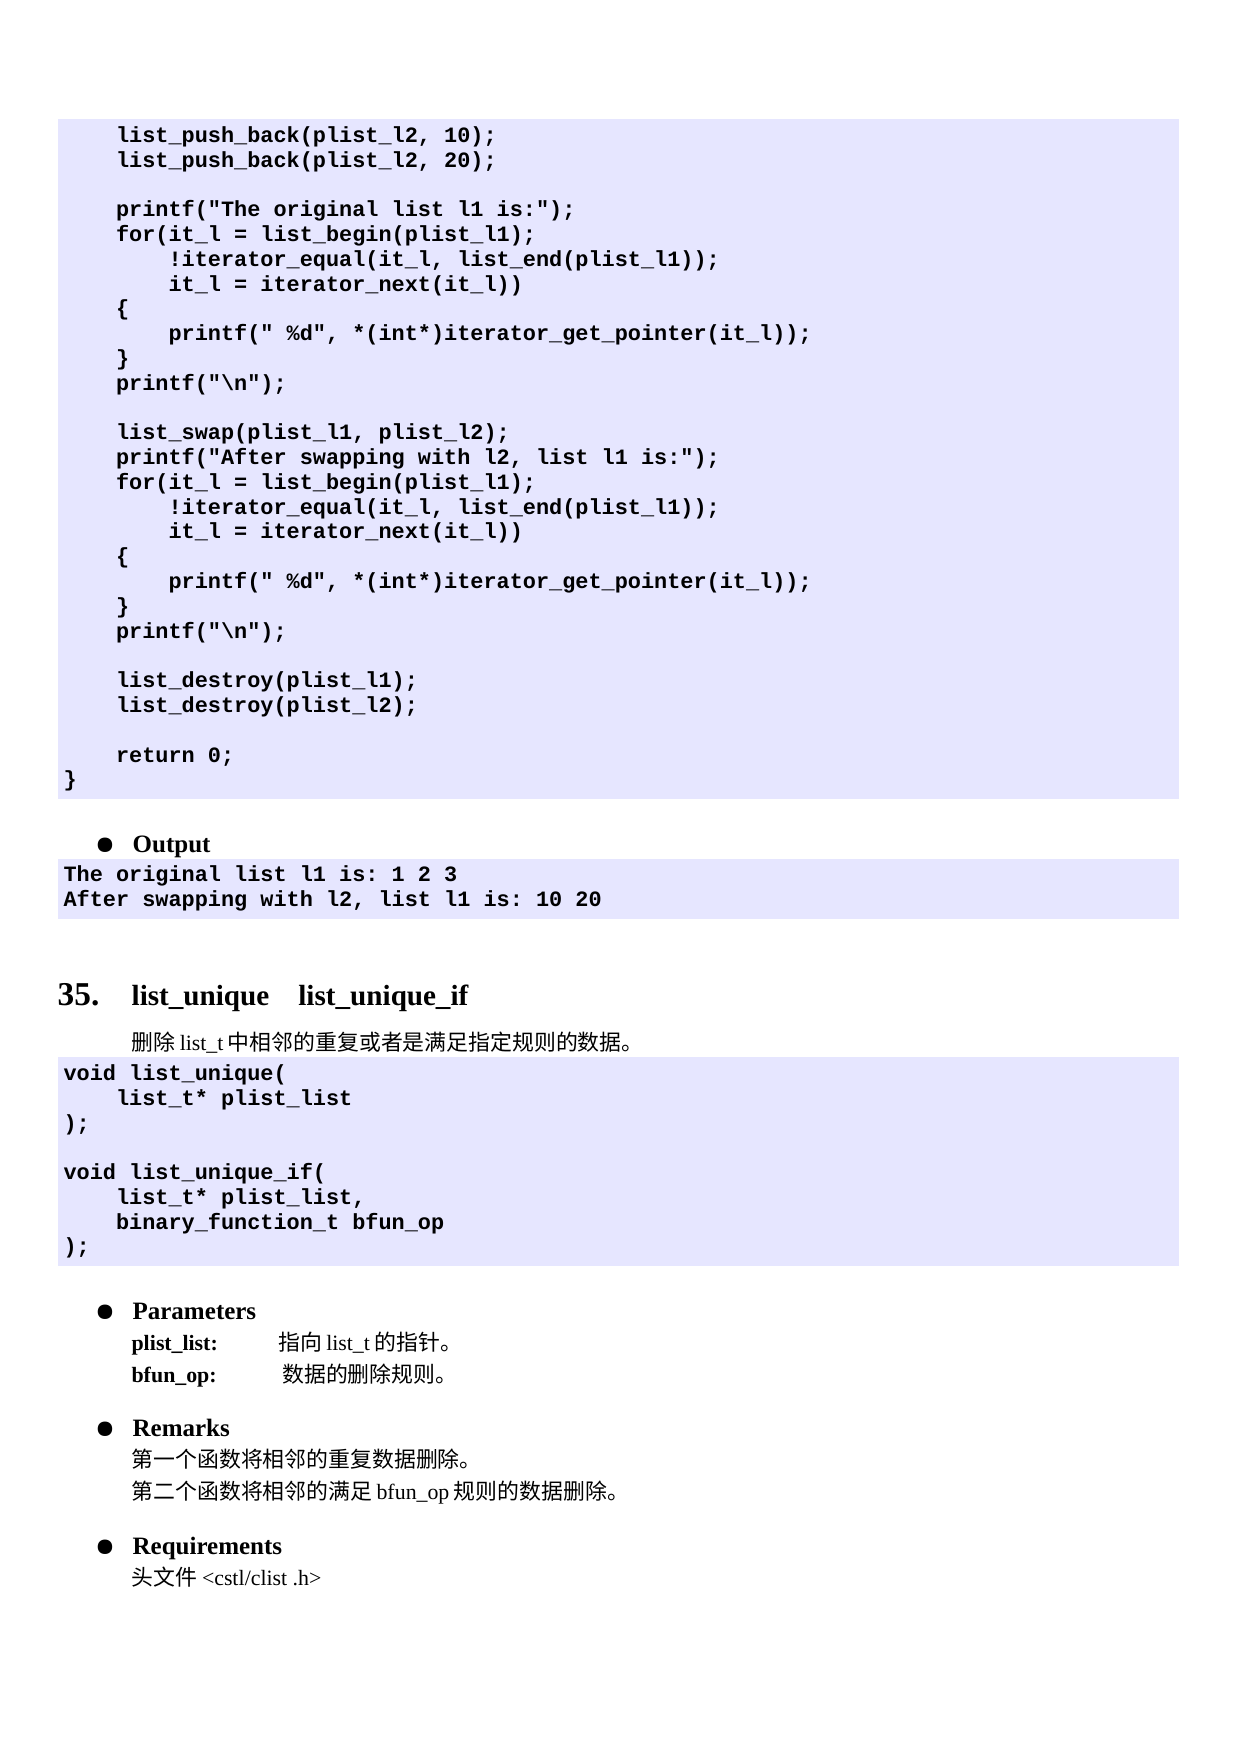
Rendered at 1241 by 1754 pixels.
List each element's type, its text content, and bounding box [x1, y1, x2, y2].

subtitle list_unique list_unique_if [57, 974, 1179, 1012]
text bfun_op: 数据的删除规则。 [57, 1357, 1179, 1388]
text 第一个函数将相邻的重复数据删除。 [57, 1442, 1179, 1474]
table_header The original list l1 is: 1 2 3 After swapping with l2, list l1 is: 10 20 [58, 859, 1179, 919]
list Parameters [95, 1296, 1179, 1325]
table_header void list_unique( list_t* plist_list ); void list_unique_if( list_t* plist_list, binary_function_t bfun_op ); [58, 1057, 1179, 1266]
table_header list_push_back(plist_l2, 10); list_push_back(plist_l2, 20); printf("The original list l1 is:"); for(it_l = list_begin(plist_l1); !iterator_equal(it_l, list_end(plist_l1)); it_l = iterator_next(it_l)) { printf(" %d", *(int*)iterator_get_pointer(it_l)); } printf("\n"); list_swap(plist_l1, plist_l2); printf("After swapping with l2, list l1 is:"); for(it_l = list_begin(plist_l1); !iterator_equal(it_l, list_end(plist_l1)); it_l = iterator_next(it_l)) { printf(" %d", *(int*)iterator_get_pointer(it_l)); } printf("\n"); list_destroy(plist_l1); list_destroy(plist_l2); return 0; } [58, 119, 1179, 799]
text 头文件 <cstl/clist .h> [57, 1559, 1179, 1591]
text 第二个函数将相邻的满足bfun_op规则的数据删除。 [57, 1474, 1179, 1506]
list Requirements [95, 1531, 1179, 1559]
list Output [95, 829, 1179, 858]
list Remarks [95, 1413, 1179, 1442]
text 删除list_t中相邻的重复或者是满足指定规则的数据。 [57, 1024, 1179, 1056]
text plist_list: 指向list_t的指针。 [57, 1325, 1179, 1357]
